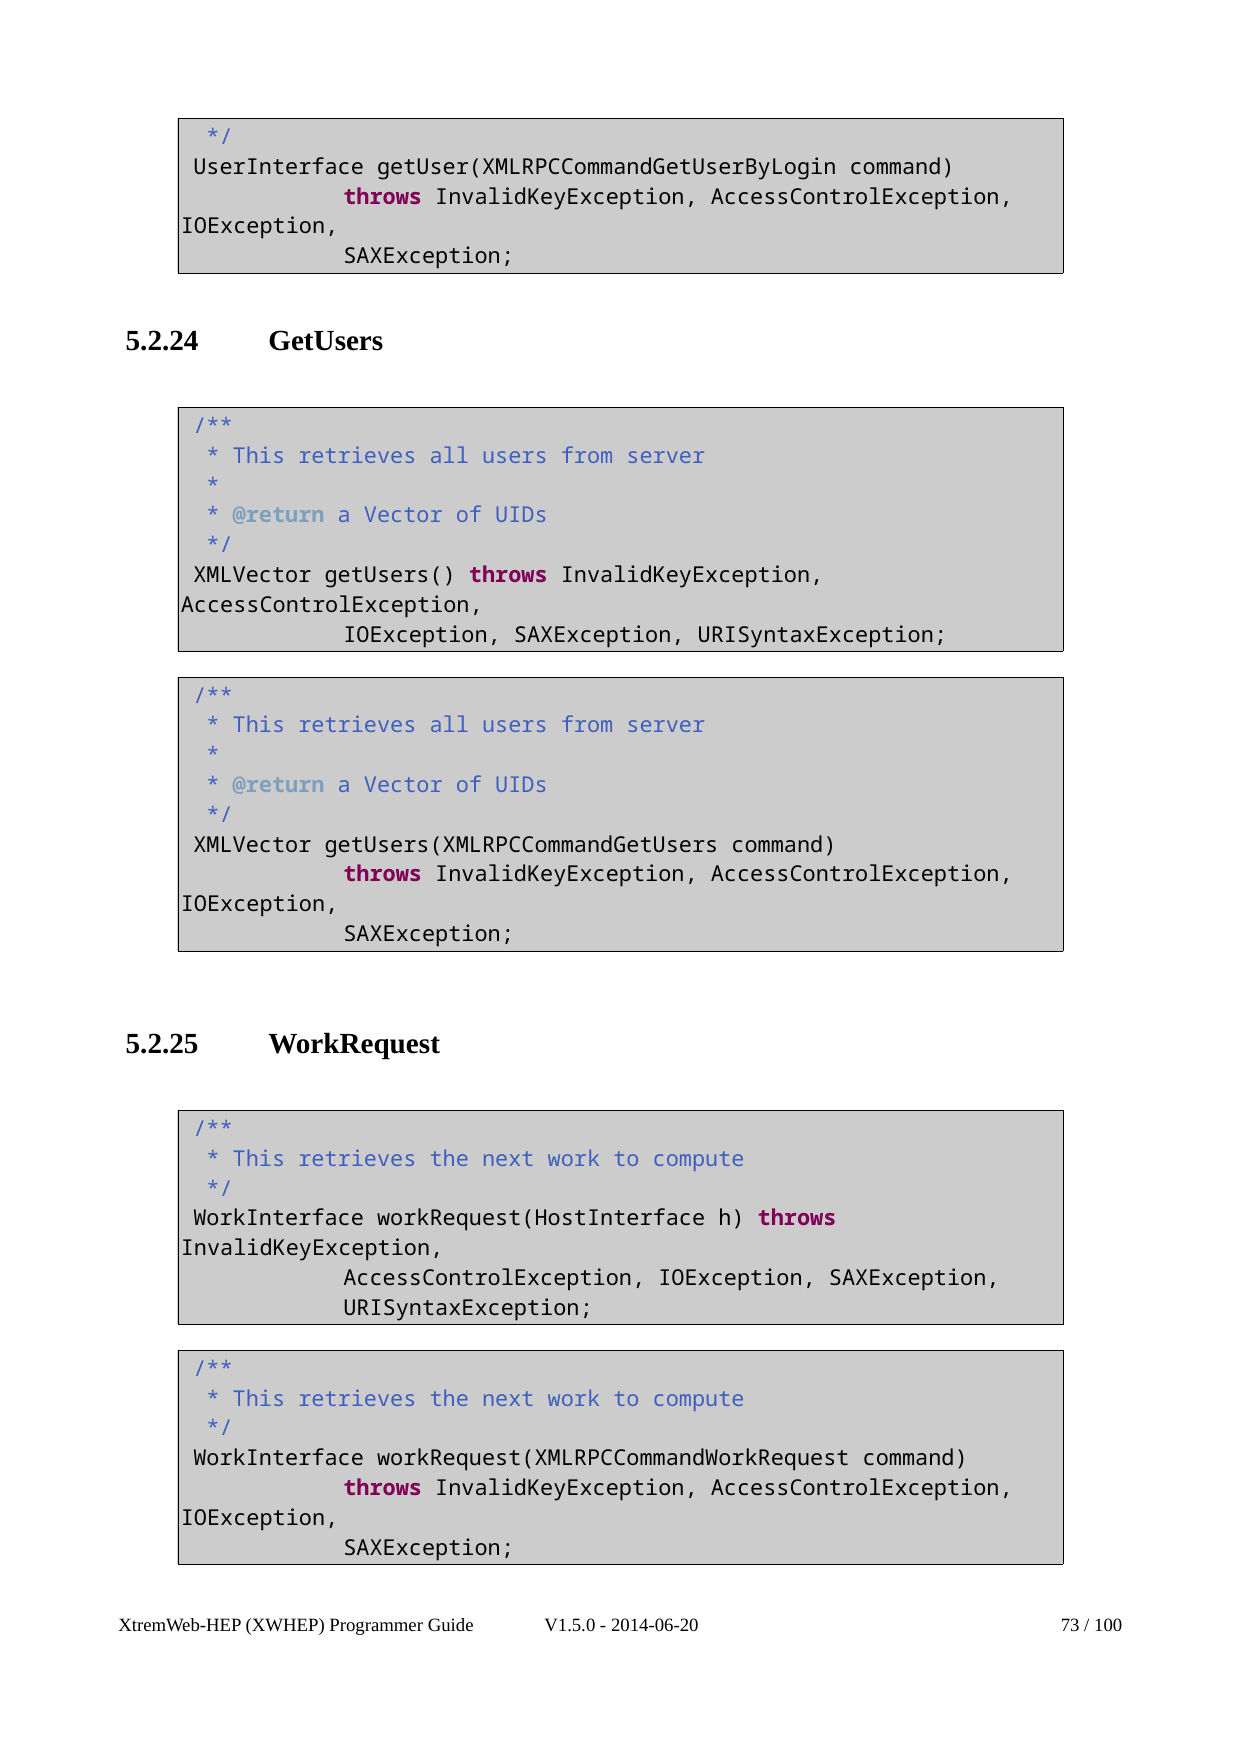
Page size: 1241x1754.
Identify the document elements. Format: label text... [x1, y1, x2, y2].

text SAXException; [179, 915, 1063, 951]
text throws InvalidKeyException, AccessControlException, IOException, [179, 178, 1063, 237]
text * [179, 467, 1063, 496]
text * This retrieves the next work to compute [179, 1379, 1063, 1409]
text /** [179, 408, 1063, 437]
text */ [179, 796, 1063, 826]
text */ [179, 526, 1063, 556]
text AccessControlException, IOException, SAXException, [179, 1259, 1063, 1289]
text WorkInterface workRequest(XMLRPCCommandWorkRequest command) [179, 1439, 1063, 1469]
text /** [179, 1111, 1063, 1140]
text * [179, 736, 1063, 766]
text throws InvalidKeyException, AccessControlException, IOException, [179, 855, 1063, 915]
text /** [179, 678, 1063, 706]
text /** [179, 1351, 1063, 1379]
text * @return a Vector of UIDs [179, 496, 1063, 526]
text SAXException; [179, 1528, 1063, 1564]
text * This retrieves all users from server [179, 437, 1063, 467]
text * @return a Vector of UIDs [179, 766, 1063, 796]
text * This retrieves all users from server [179, 706, 1063, 736]
text * This retrieves the next work to compute [179, 1140, 1063, 1169]
subtitle GetUsers [118, 323, 1122, 357]
subtitle WorkRequest [118, 1026, 1122, 1060]
text */ [179, 119, 1063, 148]
text WorkInterface workRequest(HostInterface h) throws InvalidKeyException, [179, 1199, 1063, 1259]
text URISyntaxException; [179, 1289, 1063, 1324]
text */ [179, 1409, 1063, 1439]
text UserInterface getUser(XMLRPCCommandGetUserByLogin command) [179, 148, 1063, 178]
text XMLVector getUsers() throws InvalidKeyException, AccessControlException, [179, 556, 1063, 616]
text */ [179, 1169, 1063, 1199]
text XMLVector getUsers(XMLRPCCommandGetUsers command) [179, 826, 1063, 855]
text IOException, SAXException, URISyntaxException; [179, 616, 1063, 651]
text SAXException; [179, 237, 1063, 273]
text throws InvalidKeyException, AccessControlException, IOException, [179, 1469, 1063, 1528]
